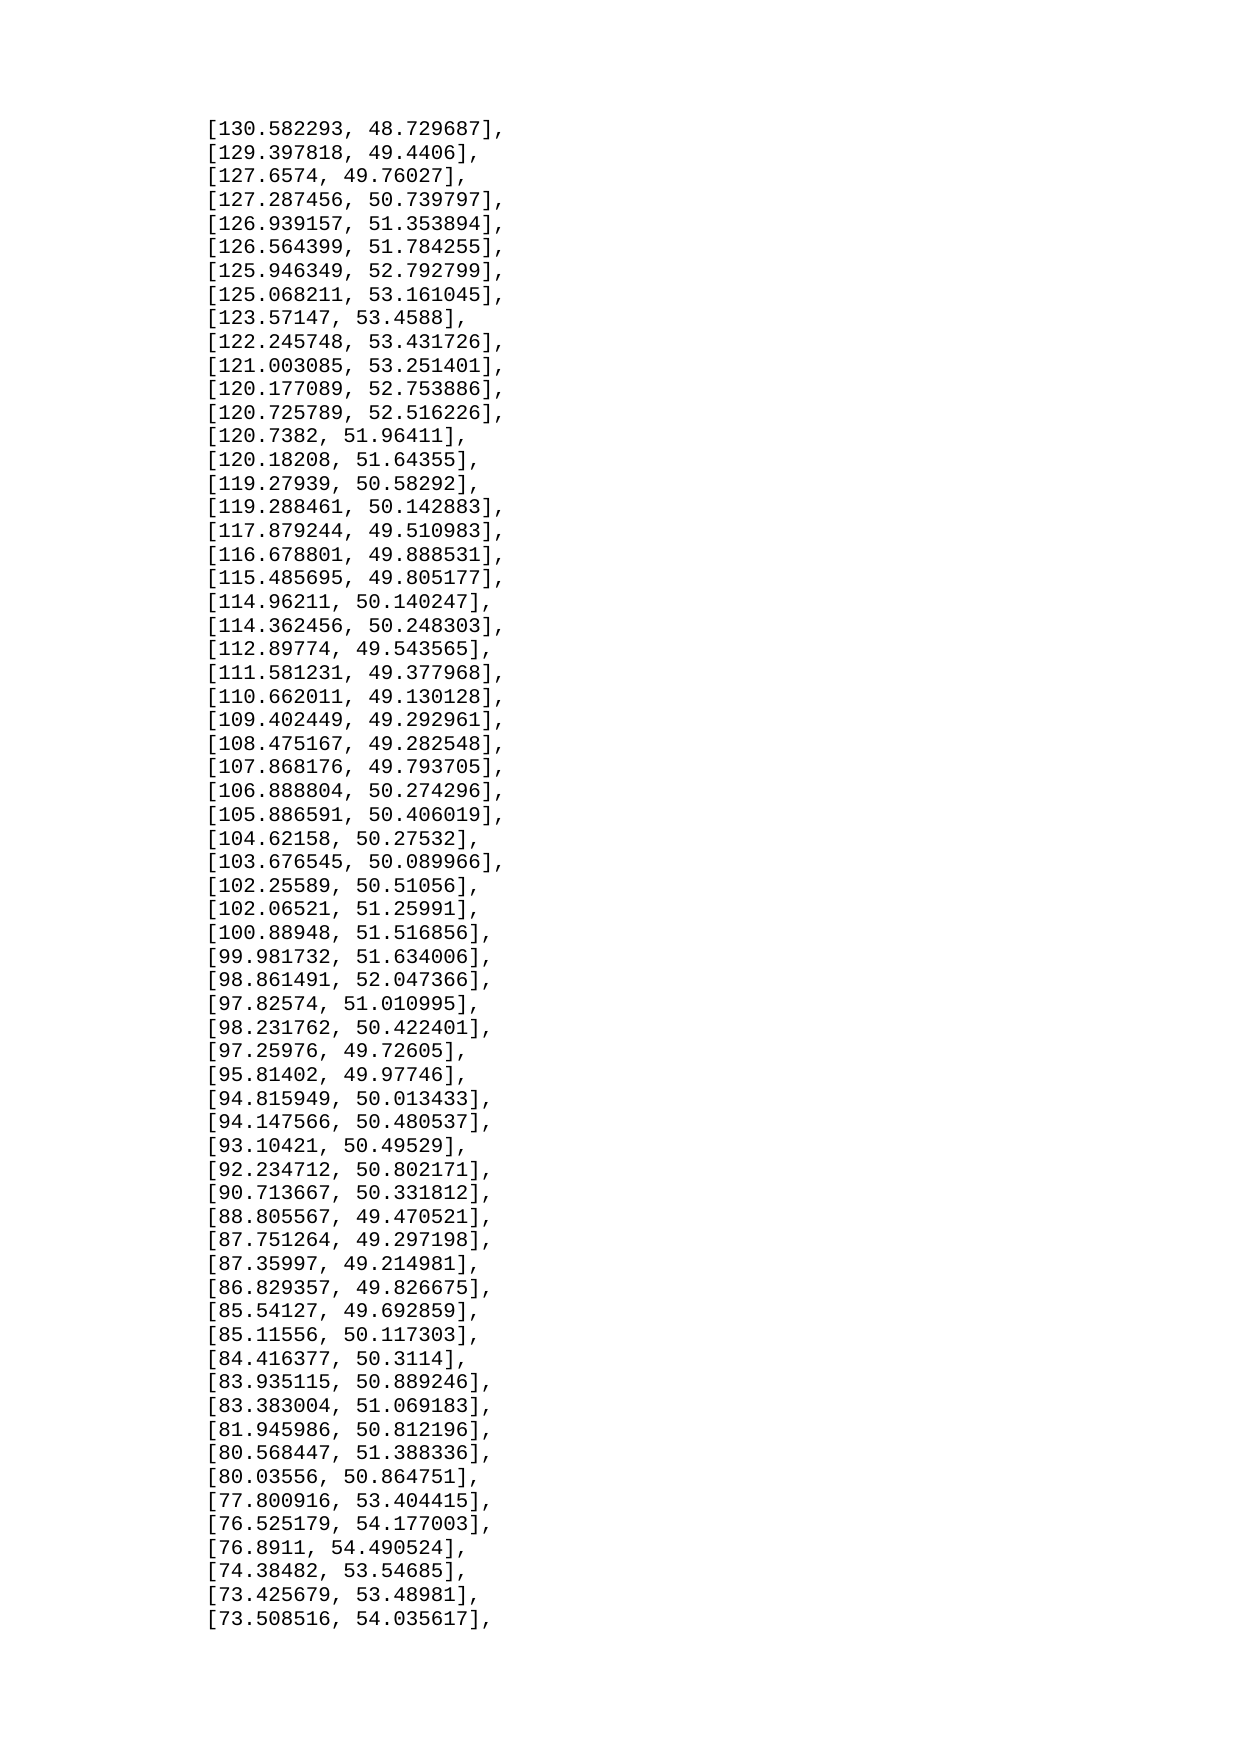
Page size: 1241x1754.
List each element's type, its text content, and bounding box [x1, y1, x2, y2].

text [117.879244, 49.510983], [118, 520, 1122, 544]
text [100.88948, 51.516856], [118, 922, 1122, 946]
text [77.800916, 53.404415], [118, 1489, 1122, 1513]
text [87.751264, 49.297198], [118, 1229, 1122, 1253]
text [125.946349, 52.792799], [118, 260, 1122, 284]
text [90.713667, 50.331812], [118, 1182, 1122, 1206]
text [106.888804, 50.274296], [118, 780, 1122, 804]
text [120.7382, 51.96411], [118, 426, 1122, 449]
text [98.861491, 52.047366], [118, 969, 1122, 993]
text [83.383004, 51.069183], [118, 1395, 1122, 1419]
text [110.662011, 49.130128], [118, 686, 1122, 709]
text [125.068211, 53.161045], [118, 284, 1122, 307]
text [111.581231, 49.377968], [118, 662, 1122, 686]
text [112.89774, 49.543565], [118, 638, 1122, 662]
text [80.03556, 50.864751], [118, 1466, 1122, 1489]
text [97.82574, 51.010995], [118, 993, 1122, 1017]
text [104.62158, 50.27532], [118, 827, 1122, 851]
text [115.485695, 49.805177], [118, 567, 1122, 591]
text [109.402449, 49.292961], [118, 709, 1122, 733]
text [74.38482, 53.54685], [118, 1561, 1122, 1584]
text [94.815949, 50.013433], [118, 1088, 1122, 1111]
text [105.886591, 50.406019], [118, 804, 1122, 827]
text [114.362456, 50.248303], [118, 615, 1122, 638]
text [76.525179, 54.177003], [118, 1513, 1122, 1537]
text [119.27939, 50.58292], [118, 473, 1122, 496]
text [73.508516, 54.035617], [118, 1608, 1122, 1631]
text [108.475167, 49.282548], [118, 733, 1122, 757]
text [83.935115, 50.889246], [118, 1371, 1122, 1395]
text [120.18208, 51.64355], [118, 449, 1122, 473]
text [102.06521, 51.25991], [118, 898, 1122, 922]
text [97.25976, 49.72605], [118, 1040, 1122, 1064]
text [80.568447, 51.388336], [118, 1442, 1122, 1466]
text [86.829357, 49.826675], [118, 1277, 1122, 1300]
text [99.981732, 51.634006], [118, 946, 1122, 969]
text [85.11556, 50.117303], [118, 1324, 1122, 1348]
text [102.25589, 50.51056], [118, 875, 1122, 898]
text [129.397818, 49.4406], [118, 142, 1122, 165]
text [76.8911, 54.490524], [118, 1537, 1122, 1561]
text [98.231762, 50.422401], [118, 1017, 1122, 1040]
text [93.10421, 50.49529], [118, 1135, 1122, 1158]
text [130.582293, 48.729687], [118, 118, 1122, 142]
text [126.564399, 51.784255], [118, 236, 1122, 260]
text [127.287456, 50.739797], [118, 189, 1122, 213]
text [85.54127, 49.692859], [118, 1300, 1122, 1324]
text [103.676545, 50.089966], [118, 851, 1122, 875]
text [122.245748, 53.431726], [118, 331, 1122, 354]
text [88.805567, 49.470521], [118, 1206, 1122, 1229]
text [73.425679, 53.48981], [118, 1584, 1122, 1608]
text [121.003085, 53.251401], [118, 354, 1122, 378]
text [119.288461, 50.142883], [118, 496, 1122, 520]
text [92.234712, 50.802171], [118, 1158, 1122, 1182]
text [120.177089, 52.753886], [118, 378, 1122, 402]
text [123.57147, 53.4588], [118, 307, 1122, 331]
text [116.678801, 49.888531], [118, 544, 1122, 567]
text [114.96211, 50.140247], [118, 591, 1122, 615]
text [126.939157, 51.353894], [118, 213, 1122, 236]
text [81.945986, 50.812196], [118, 1419, 1122, 1442]
text [127.6574, 49.76027], [118, 165, 1122, 189]
text [87.35997, 49.214981], [118, 1253, 1122, 1277]
text [94.147566, 50.480537], [118, 1111, 1122, 1135]
text [84.416377, 50.3114], [118, 1348, 1122, 1371]
text [120.725789, 52.516226], [118, 402, 1122, 426]
text [107.868176, 49.793705], [118, 757, 1122, 780]
text [95.81402, 49.97746], [118, 1064, 1122, 1088]
